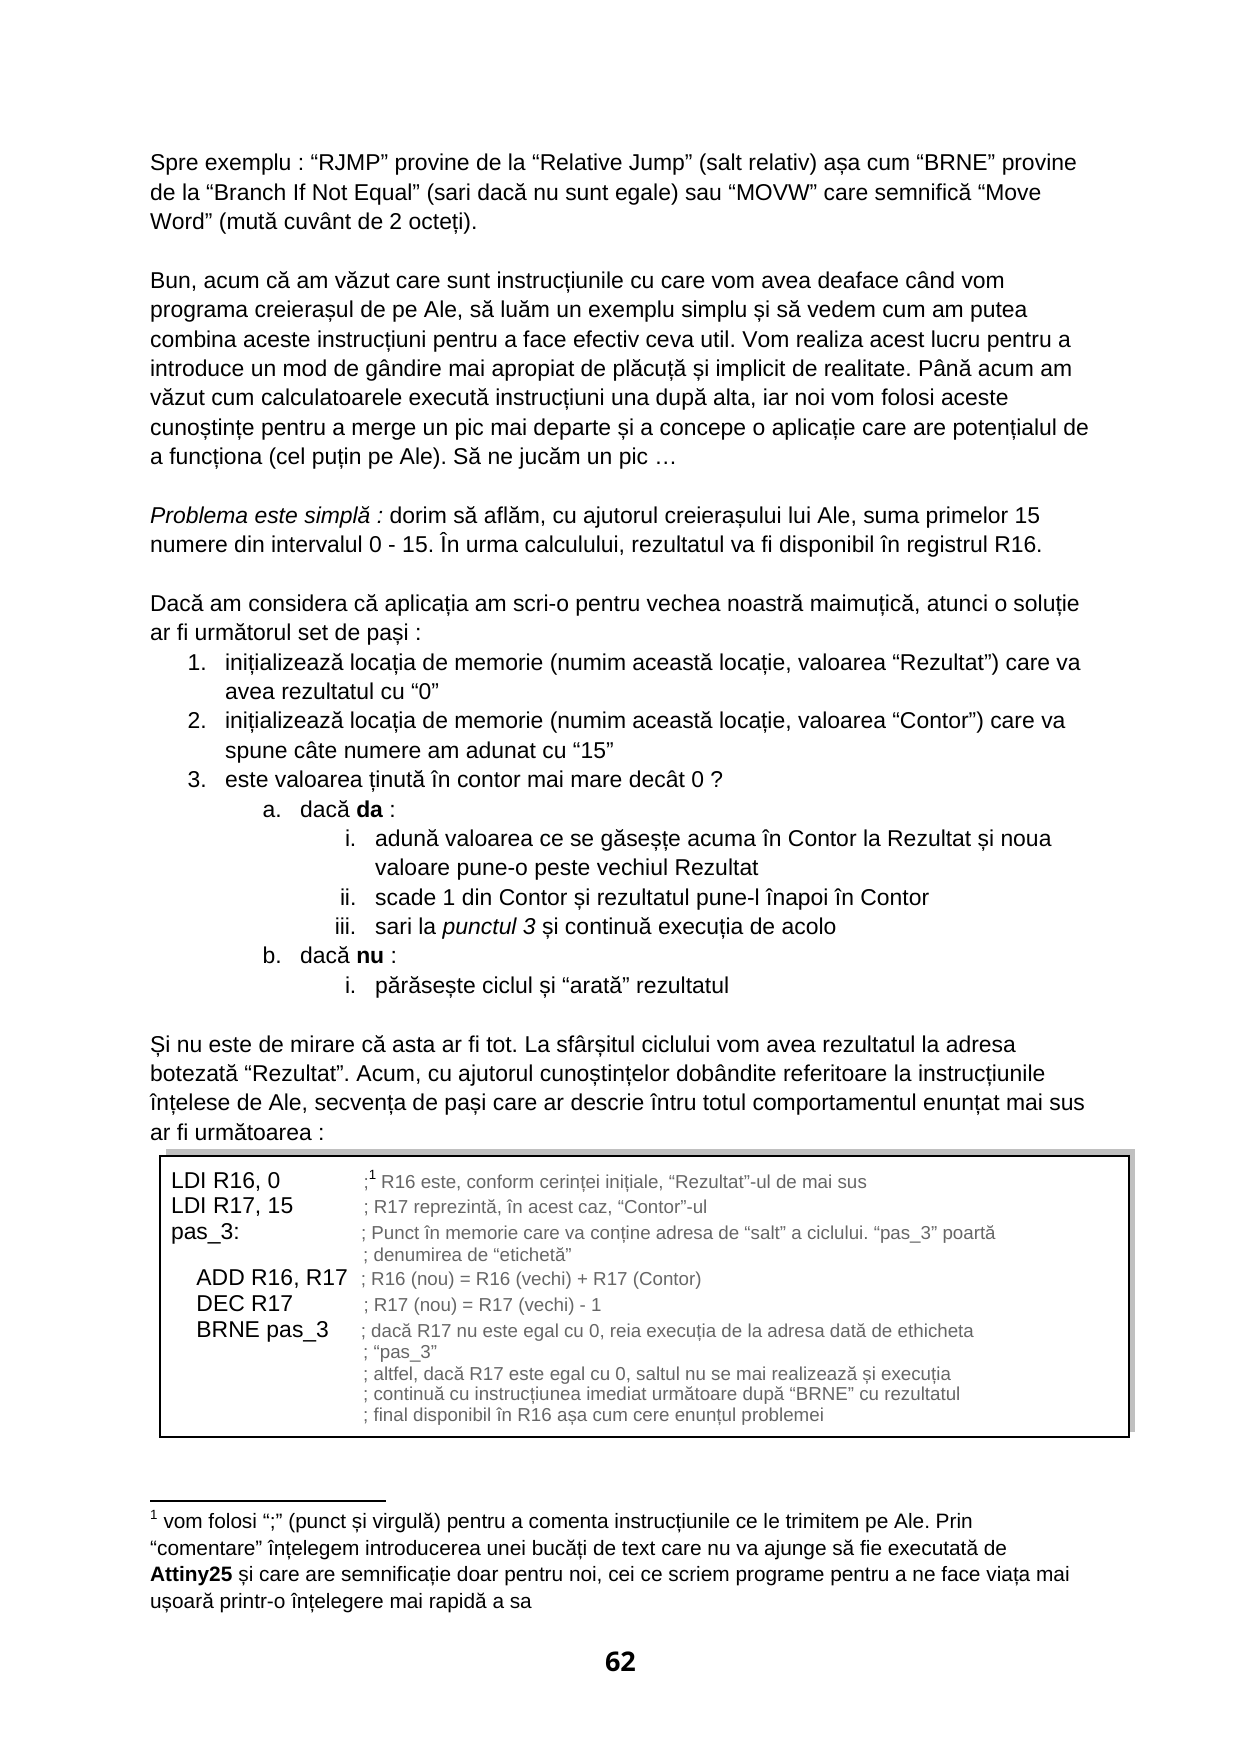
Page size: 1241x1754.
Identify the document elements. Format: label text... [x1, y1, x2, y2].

list dacă nu : [262, 943, 1091, 969]
text Spre exemplu : “RJMP” provine de la “Relative Jump” (salt relativ) așa cum “BRNE” provine de la “Branch If Not Equal” (sari dacă nu sunt egale) sau “MOVW” care semnifică “Move Word” (mută cuvânt de 2 octeți). [150, 150, 1091, 234]
list inițializează locația de memorie (numim această locație, valoarea “Contor”) care va spune câte numere am adunat cu “15” [187, 708, 1091, 763]
list adună valoarea ce se găseșțe acuma în Contor la Rezultat și noua valoare pune-o peste vechiul Rezultat [150, 826, 1091, 881]
list părăsește ciclul și “arată” rezultatul [150, 972, 1091, 998]
list inițializează locația de memorie (numim această locație, valoarea “Rezultat”) care va avea rezultatul cu “0” [187, 649, 1091, 704]
list scade 1 din Contor și rezultatul pune-l înapoi în Contor [150, 884, 1091, 910]
list dacă da : [262, 796, 1091, 822]
text Dacă am considera că aplicația am scri-o pentru vechea noastră maimuțică, atunci o soluție ar fi următorul set de pași : [150, 591, 1091, 646]
table_header LDI R16, 0 ; R16 este, conform cerinței inițiale, “Rezultat”-ul de mai sus LDI R17, 15 ; R17 reprezintă, în acest caz, “Contor”-ul pas_3: ; Punct în memorie care va conține adresa de “salt” a ciclului. “pas_3” poartă ; denumirea de “etichetă” ADD R16, R17 ; R16 (nou) = R16 (vechi) + R17 (Contor) DEC R17 ; R17 (nou) = R17 (vechi) - 1 BRNE pas_3 ; dacă R17 nu este egal cu 0, reia execuția de la adresa dată de ethicheta ; “pas_3” ; altfel, dacă R17 este egal cu 0, saltul nu se mai realizează și execuția ; continuă cu instrucțiunea imediat următoare după “BRNE” cu rezultatul ; final disponibil în R16 așa cum cere enunțul problemei [161, 1157, 1128, 1436]
text Și nu este de mirare că asta ar fi tot. La sfârșitul ciclului vom avea rezultatul la adresa botezată “Rezultat”. Acum, cu ajutorul cunoștințelor dobândite referitoare la instrucțiunile înțelese de Ale, secvența de pași care ar descrie întru totul comportamentul enunțat mai sus ar fi următoarea : [150, 1031, 1091, 1145]
text Problema este simplă : dorim să aflăm, cu ajutorul creierașului lui Ale, suma primelor 15 numere din intervalul 0 - 15. În urma calculului, rezultatul va fi disponibil în registrul R16. [150, 502, 1091, 557]
list sari la punctul 3 și continuă execuția de acolo [150, 914, 1091, 939]
list este valoarea ținută în contor mai mare decât 0 ? [187, 767, 1091, 792]
text Bun, acum că am văzut care sunt instrucțiunile cu care vom avea deaface când vom programa creierașul de pe Ale, să luăm un exemplu simplu și să vedem cum am putea combina aceste instrucțiuni pentru a face efectiv ceva util. Vom realiza acest lucru pentru a introduce un mod de gândire mai apropiat de plăcuță și implicit de realitate. Până acum am văzut cum calculatoarele execută instrucțiuni una după alta, iar noi vom folosi aceste cunoștințe pentru a merge un pic mai departe și a concepe o aplicație care are potențialul de a funcționa (cel puțin pe Ale). Să ne jucăm un pic … [150, 267, 1091, 469]
